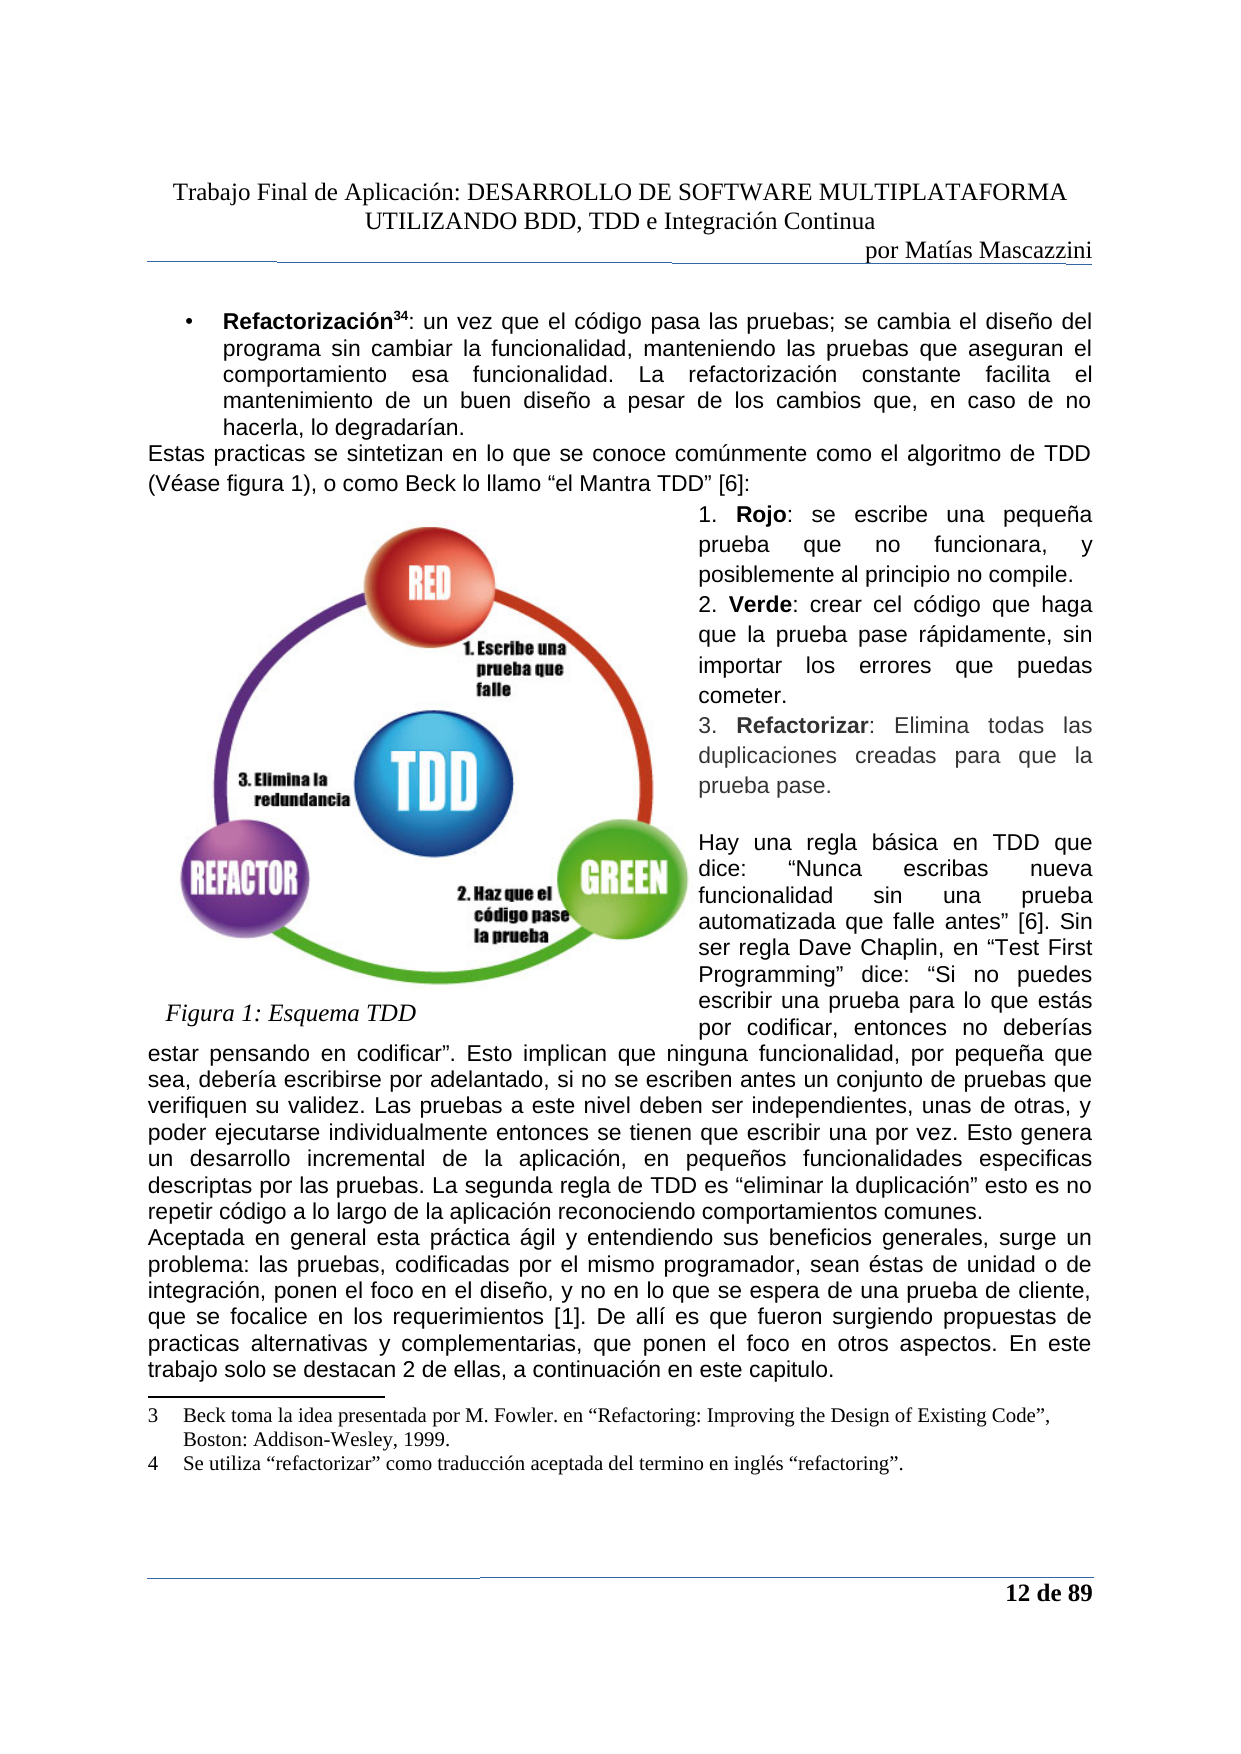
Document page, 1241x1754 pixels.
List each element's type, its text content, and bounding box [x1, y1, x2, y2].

text Figura 1: Esquema TDD [165, 999, 698, 1027]
text 3. Refactorizar: Elimina todas las duplicaciones creadas para que la prueba pase. [699, 712, 1093, 799]
list Se utiliza “refactorizar” como traducción aceptada del termino en inglés “refactoring”. [148, 1451, 1093, 1475]
text 2. Verde: crear cel código que haga que la prueba pase rápidamente, sin importar los errores que puedas cometer. [699, 591, 1093, 708]
text Aceptada en general esta práctica ágil y entendiendo sus beneficios generales, surge un problema: las pruebas, codificadas por el mismo programador, sean éstas de unidad o de integración, ponen el foco en el diseño, y no en lo que se espera de una prueba de cliente, que se focalice en los requerimientos [1]. De allí es que fueron surgiendo propuestas de practicas alternativas y complementarias, que ponen el foco en otros aspectos. En este trabajo solo se destacan 2 de ellas, a continuación en este capitulo. [148, 1224, 1093, 1382]
text Hay una regla básica en TDD que dice: “Nunca escribas nueva funcionalidad sin una prueba automatizada que falle antes” [6]. Sin ser regla Dave Chaplin, en “Test First Programming” dice: “Si no puedes escribir una prueba para lo que estás por codificar, entonces no deberías estar pensando en codificar”. Esto implican que ninguna funcionalidad, por pequeña que sea, debería escribirse por adelantado, si no se escriben antes un conjunto de pruebas que verifiquen su validez. Las pruebas a este nivel deben ser independientes, unas de otras, y poder ejecutarse individualmente entonces se tienen que escribir una por vez. Esto genera un desarrollo incremental de la aplicación, en pequeños funcionalidades especificas descriptas por las pruebas. La segunda regla de TDD es “eliminar la duplicación” esto es no repetir código a lo largo de la aplicación reconociendo comportamientos comunes. [148, 829, 1093, 1224]
text Estas practicas se sintetizan en lo que se conoce comúnmente como el algoritmo de TDD (Véase figura 1), o como Beck lo llamo “el Mantra TDD” [6]: [148, 440, 1093, 497]
text 1. Rojo: se escribe una pequeña prueba que no funcionara, y posiblemente al principio no compile. [148, 501, 1093, 587]
list Beck toma la idea presentada por M. Fowler. en “Refactoring: Improving the Design of Existing Code”, Boston: Addison-Wesley, 1999. [148, 1403, 1093, 1451]
list Refactorización: un vez que el código pasa las pruebas; se cambia el diseño del programa sin cambiar la funcionalidad, manteniendo las pruebas que aseguran el comportamiento esa funcionalidad. La refactorización constante facilita el mantenimiento de un buen diseño a pesar de los cambios que, en caso de no hacerla, lo degradarían. [185, 308, 1093, 440]
picture [165, 520, 699, 999]
